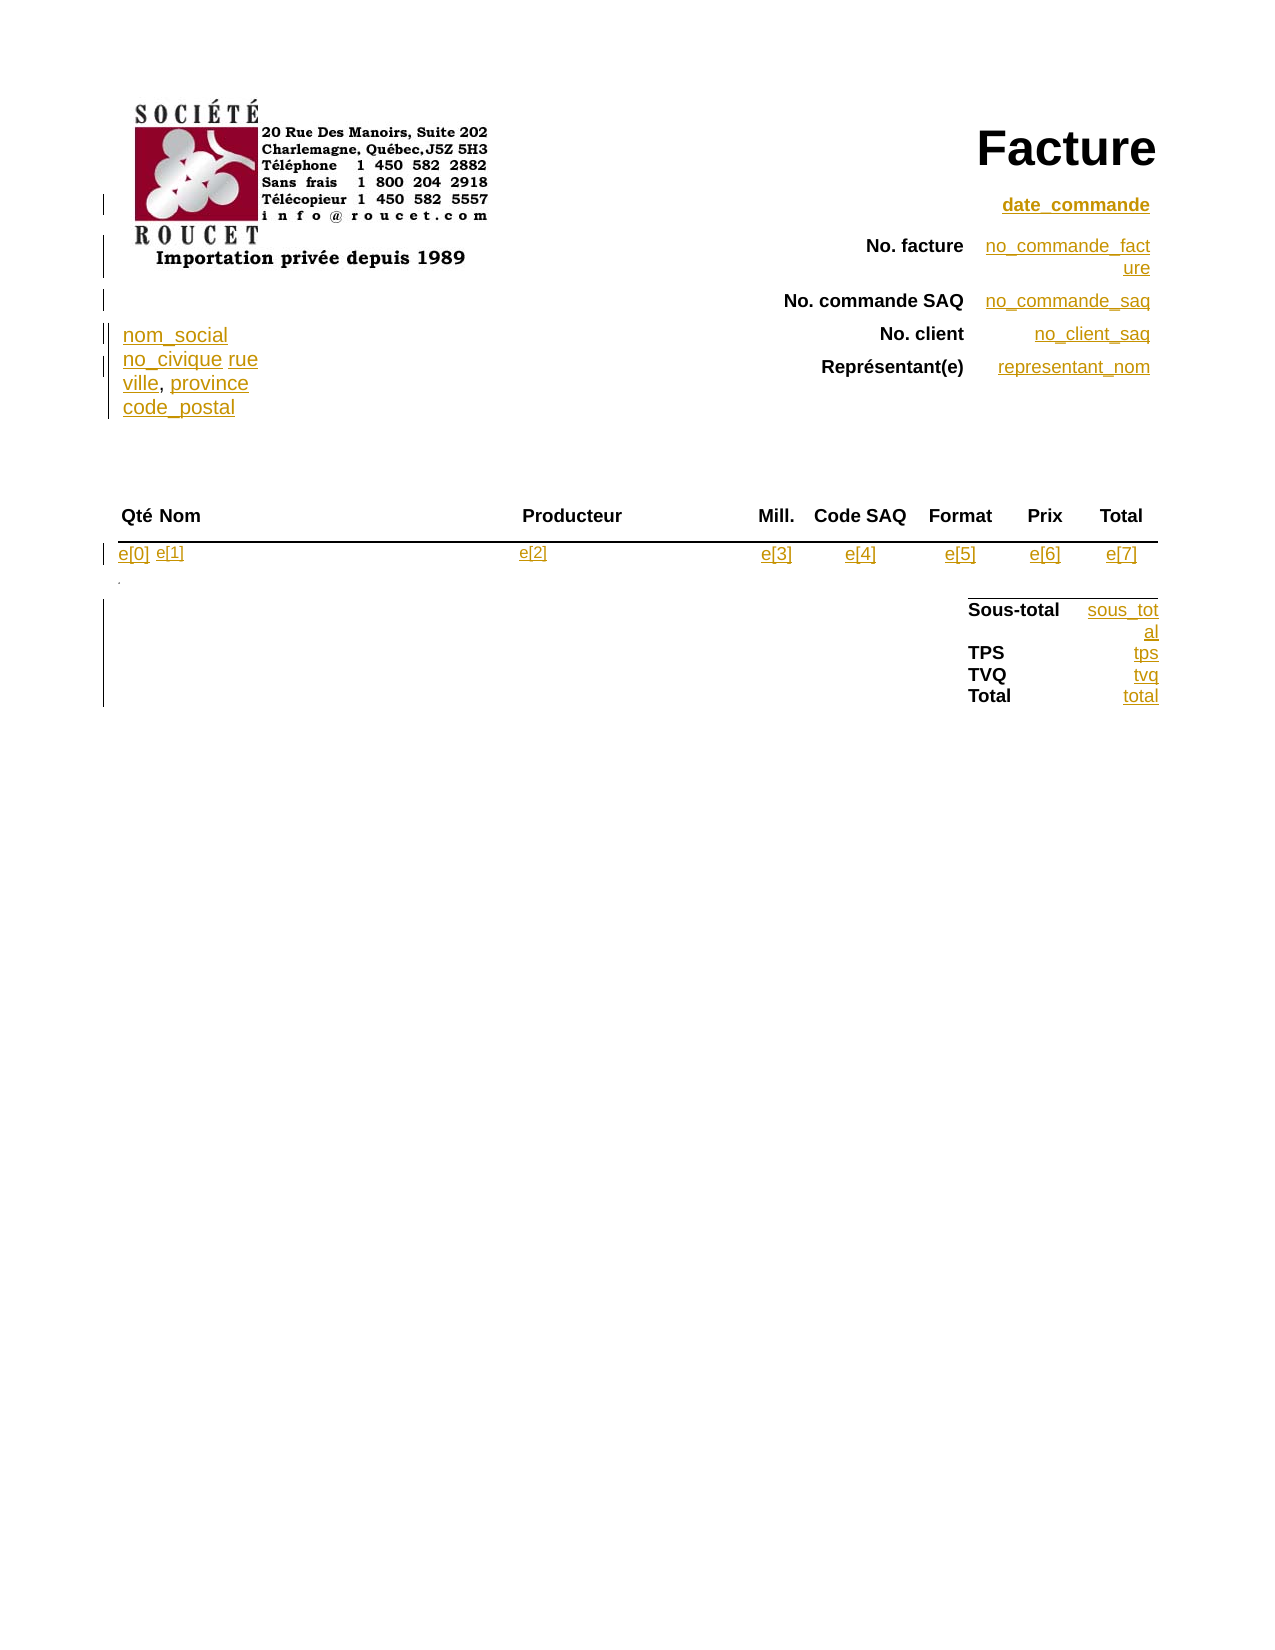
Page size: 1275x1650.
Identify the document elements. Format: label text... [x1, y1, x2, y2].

table_header Mill. [748, 501, 805, 541]
table_cell e[2] [519, 543, 748, 581]
table_cell no_commande_saq [970, 284, 1156, 317]
table_header [691, 188, 969, 229]
table_header Sous-total [968, 599, 1085, 642]
table_cell No. client [691, 317, 969, 350]
table_cell No. commande SAQ [691, 284, 969, 317]
table_cell e[3] [748, 543, 805, 581]
table_cell tps [1085, 642, 1158, 664]
table_cell e[7] [1085, 543, 1158, 581]
table_cell e[5] [916, 543, 1005, 581]
table_header sous_total [1085, 599, 1158, 642]
table_header Nom [156, 501, 519, 541]
table_header Total [1085, 501, 1158, 541]
table_cell Représentant(e) [691, 350, 969, 389]
table_cell TVQ [968, 664, 1085, 685]
table_cell e[6] [1005, 543, 1085, 581]
table_cell Total [968, 685, 1085, 707]
table_cell e[4] [805, 543, 916, 581]
table_cell e[0] [118, 543, 156, 581]
table_cell e[1] [156, 543, 519, 581]
table_header Producteur [519, 501, 748, 541]
text no_civique rue [123, 347, 683, 371]
text [123, 418, 683, 447]
table_header Code SAQ [805, 501, 916, 541]
table_header date_commande [970, 188, 1156, 229]
table_cell No. facture [691, 229, 969, 284]
table_cell no_client_saq [970, 317, 1156, 350]
table_cell no_commande_facture [970, 229, 1156, 284]
table_cell tvq [1085, 664, 1158, 685]
text ville, province [123, 371, 683, 394]
table_header Format [916, 501, 1005, 541]
text code_postal [123, 394, 683, 418]
picture [130, 97, 492, 270]
text Facture [118, 270, 1157, 323]
table_header Qté [118, 501, 156, 541]
text a [118, 581, 1157, 586]
table_cell representant_nom [970, 350, 1156, 389]
table_cell total [1085, 685, 1158, 707]
text nom_social [123, 323, 683, 347]
table_header Prix [1005, 501, 1085, 541]
table_cell TPS [968, 642, 1085, 664]
